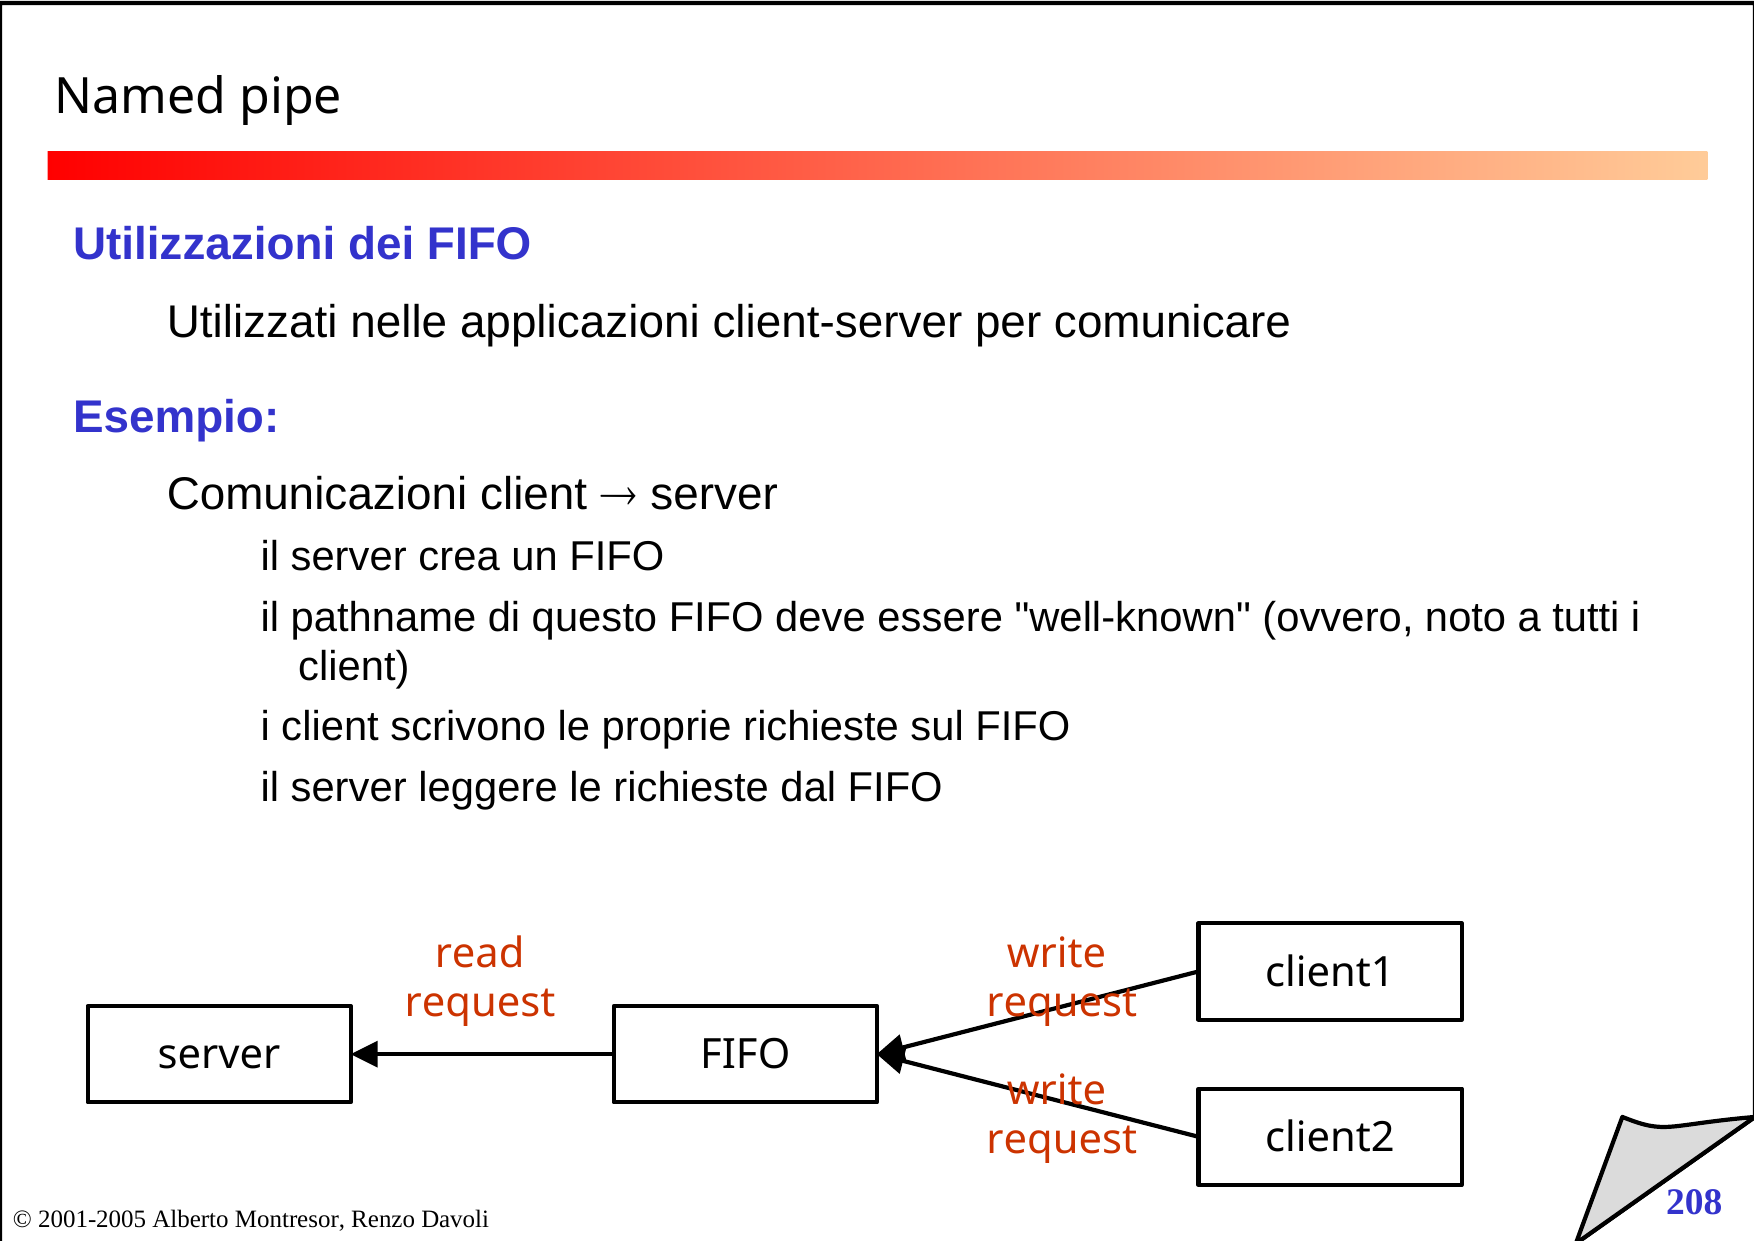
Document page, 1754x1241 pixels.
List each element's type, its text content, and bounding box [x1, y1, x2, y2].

text_box write request [956, 1058, 1167, 1194]
text_box client1 [1198, 923, 1462, 1020]
text_box client2 [1198, 1088, 1462, 1186]
text_box read request [375, 920, 585, 1057]
list Utilizzazioni dei FIFO Utilizzati nelle applicazioni client-server per comunicare Esempio: Comunicazioni client  server il server crea un FIFO il pathname di questo FIFO deve essere "well-known" (ovvero, noto a tutti i client) i client scrivono le proprie richieste sul FIFO il server leggere le richieste dal FIFO [58, 206, 1696, 886]
title Named pipe [40, 49, 1714, 144]
text_box server [87, 1005, 351, 1103]
text_box FIFO [613, 1005, 877, 1103]
text_box write request [956, 920, 1167, 1057]
